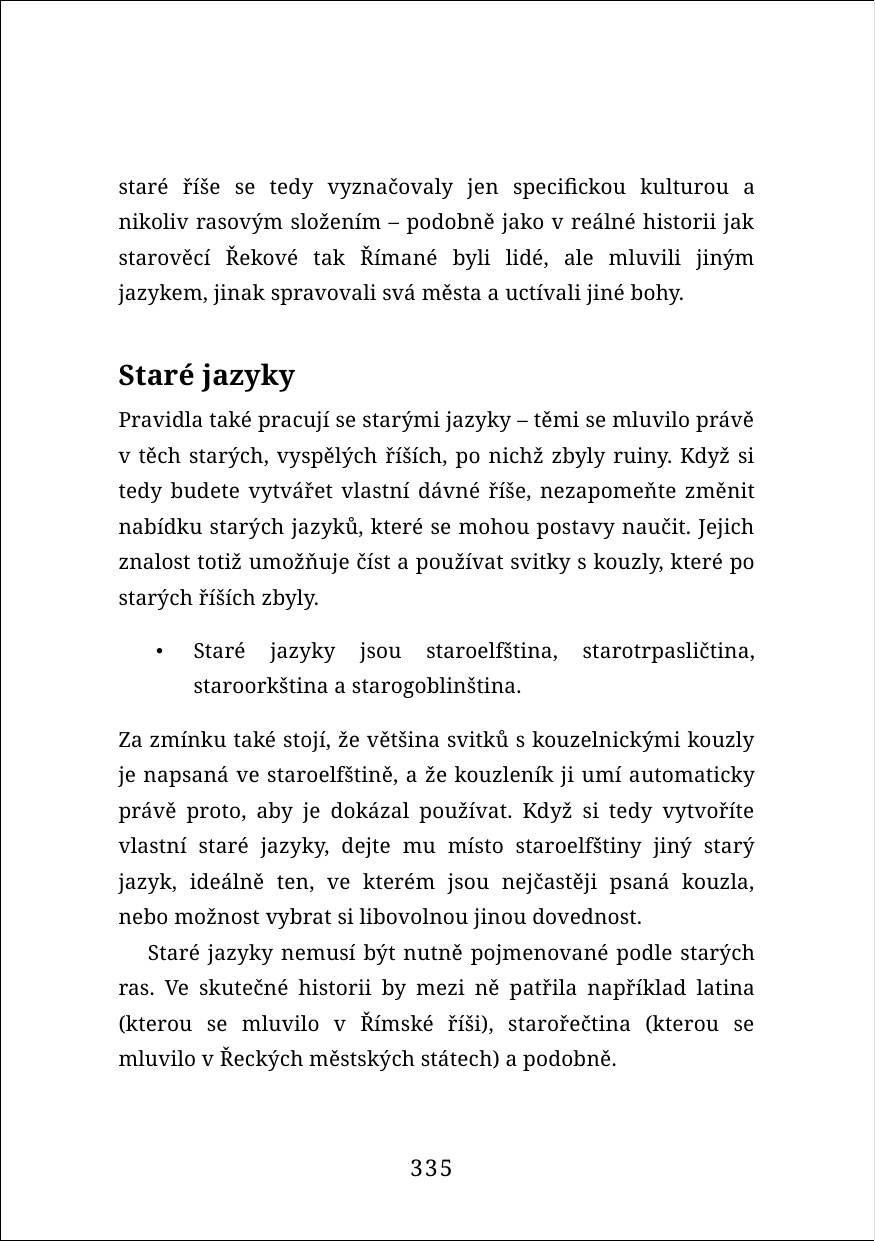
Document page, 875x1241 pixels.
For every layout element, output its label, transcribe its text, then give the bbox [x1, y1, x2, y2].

subtitle Staré jazyky [118, 355, 756, 393]
text staré říše se tedy vyznačovaly jen specifickou kulturou a nikoliv rasovým složením – podobně jako v reálné historii jak starověcí Řekové tak Římané byli lidé, ale mluvili jiným jazykem, jinak spravovali svá města a uctívali jiné bohy. [118, 172, 756, 307]
list Staré jazyky jsou staroelfština, starotrpasličtina, staroorkština a starogoblinština. [156, 636, 756, 700]
text Za zmínku také stojí, že většina svitků s kouzelnickými kouzly je napsaná ve staroelfštině, a že kouzleník ji umí automaticky právě proto, aby je dokázal používat. Když si tedy vytvoříte vlastní staré jazyky, dejte mu místo staroelfštiny jiný starý jazyk, ideálně ten, ve kterém jsou nejčastěji psaná kouzla, nebo možnost vybrat si libovolnou jinou dovednost. Staré jazyky nemusí být nutně pojmenované podle starých ras. Ve skutečné historii by mezi ně patřila například latina (kterou se mluvilo v Římské říši), starořečtina (kterou se mluvilo v Řeckých městských státech) a podobně. [118, 725, 756, 1073]
text Pravidla také pracují se starými jazyky – těmi se mluvilo právě v těch starých, vyspělých říších, po nichž zbyly ruiny. Když si tedy budete vytvářet vlastní dávné říše, nezapomeňte změnit nabídku starých jazyků, které se mohou postavy naučit. Jejich znalost totiž umožňuje číst a používat svitky s kouzly, které po starých říších zbyly. [118, 405, 756, 611]
